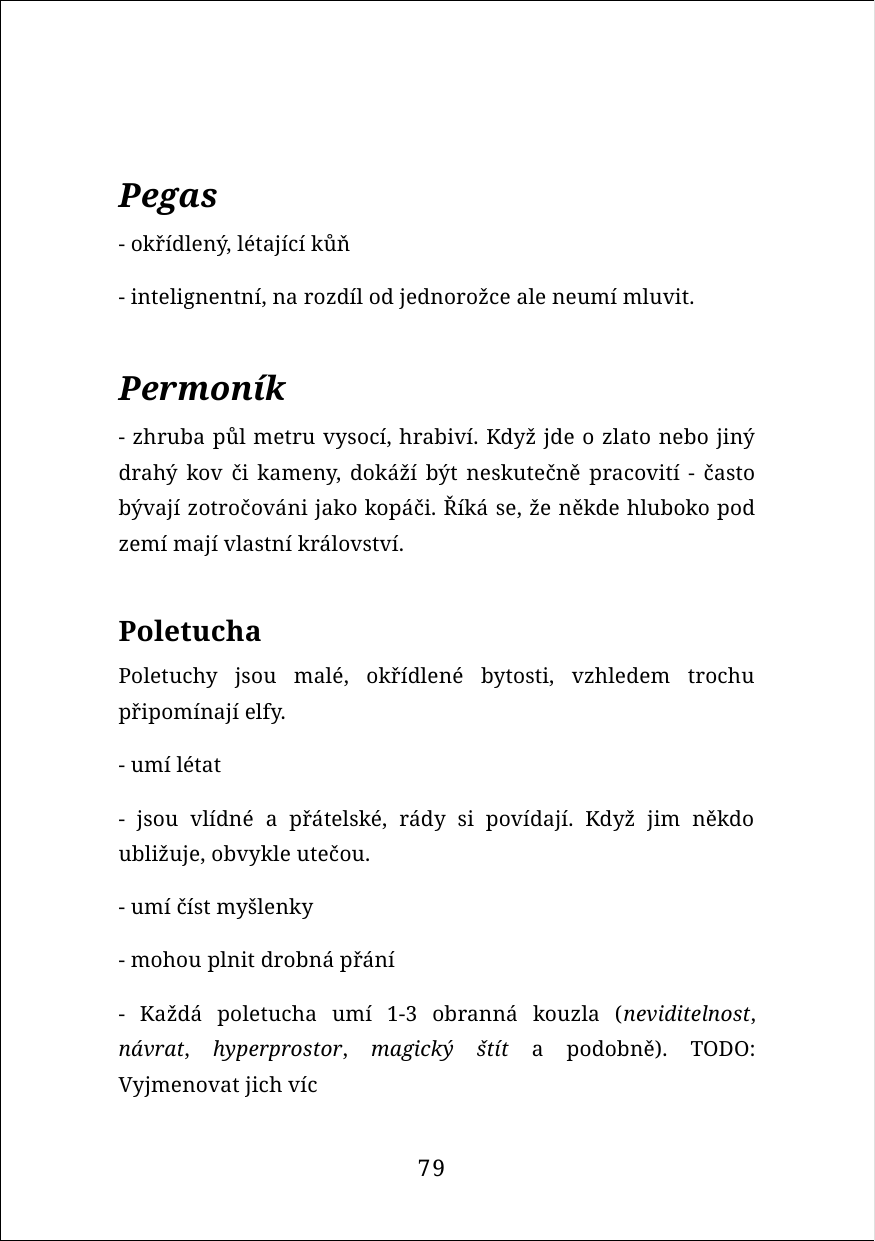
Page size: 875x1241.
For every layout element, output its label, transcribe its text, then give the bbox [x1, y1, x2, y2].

text Poletuchy jsou malé, okřídlené bytosti, vzhledem trochu připomínají elfy. [118, 662, 756, 726]
text - okřídlený, létající kůň [118, 229, 756, 257]
subtitle Poletucha [118, 612, 756, 650]
text - jsou vlídné a přátelské, rády si povídají. Když jim někdo ubližuje, obvykle utečou. [118, 804, 756, 868]
text - zhruba půl metru vysocí, hrabiví. Když jde o zlato nebo jiný drahý kov či kameny, dokáží být neskutečně pracovití - často bývají zotročováni jako kopáči. Říká se, že někde hluboko pod zemí mají vlastní království. [118, 422, 756, 557]
text - intelignentní, na rozdíl od jednorožce ale neumí mluvit. [118, 282, 756, 311]
text - Každá poletucha umí 1-3 obranná kouzla (neviditelnost, návrat, hyperprostor, magický štít a podobně). TODO: Vyjmenovat jich víc [118, 999, 756, 1098]
text - mohou plnit drobná přání [118, 946, 756, 974]
subtitle Pegas [118, 172, 756, 217]
text - umí číst myšlenky [118, 892, 756, 921]
subtitle Permoník [118, 365, 756, 410]
text - umí létat [118, 750, 756, 779]
